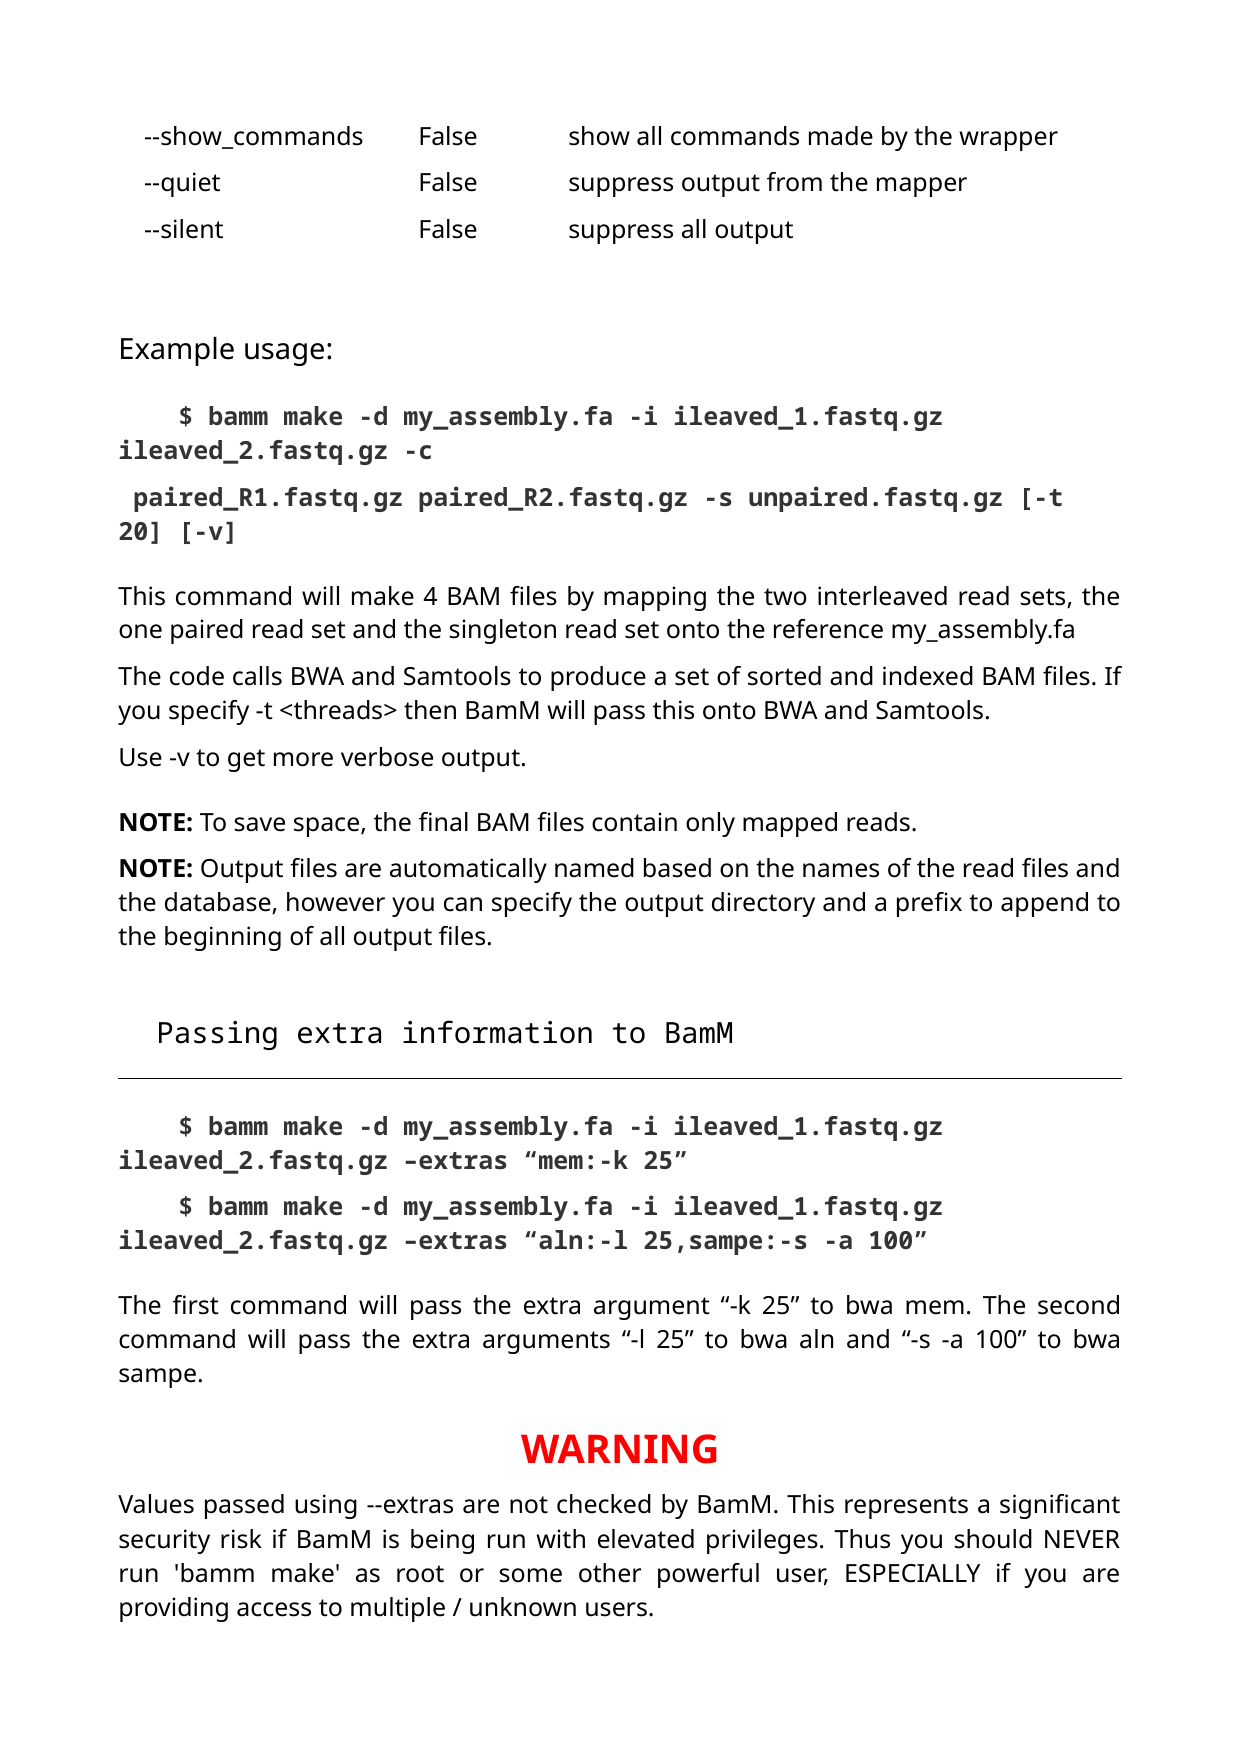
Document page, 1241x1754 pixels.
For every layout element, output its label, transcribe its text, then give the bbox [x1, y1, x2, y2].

subtitle Passing extra information to BamM [156, 1012, 1122, 1052]
text NOTE: Output files are automatically named based on the names of the read files and the database, however you can specify the output directory and a prefix to append to the beginning of all output files. [118, 851, 1122, 953]
text --silent False suppress all output [118, 211, 1122, 245]
text The first command will pass the extra argument “-k 25” to bwa mem. The second command will pass the extra arguments “-l 25” to bwa aln and “-s -a 100” to bwa sampe. [118, 1288, 1122, 1390]
text paired_R1.fastq.gz paired_R2.fastq.gz -s unpaired.fastq.gz [-t 20] [-v] [118, 479, 1122, 547]
text $ bamm make -d my_assembly.fa -i ileaved_1.fastq.gz ileaved_2.fastq.gz -c [118, 399, 1122, 467]
text Example usage: [118, 328, 1122, 368]
text --show_commands False show all commands made by the wrapper [118, 118, 1122, 152]
text Use -v to get more verbose output. [118, 739, 1122, 773]
text WARNING [118, 1421, 1122, 1475]
text The code calls BWA and Samtools to produce a set of sorted and indexed BAM files. If you specify -t <threads> then BamM will pass this onto BWA and Samtools. [118, 659, 1122, 727]
text NOTE: To save space, the final BAM files contain only mapped reads. [118, 804, 1122, 838]
text This command will make 4 BAM files by mapping the two interleaved read sets, the one paired read set and the singleton read set onto the reference my_assembly.fa [118, 578, 1122, 646]
text $ bamm make -d my_assembly.fa -i ileaved_1.fastq.gz ileaved_2.fastq.gz –extras “mem:-k 25” [118, 1108, 1122, 1176]
text Values passed using --extras are not checked by BamM. This represents a significant security risk if BamM is being run with elevated privileges. Thus you should NEVER run 'bamm make' as root or some other powerful user, ESPECIALLY if you are providing access to multiple / unknown users. [118, 1487, 1122, 1623]
text --quiet False suppress output from the mapper [118, 165, 1122, 199]
text $ bamm make -d my_assembly.fa -i ileaved_1.fastq.gz ileaved_2.fastq.gz –extras “aln:-l 25,sampe:-s -a 100” [118, 1189, 1122, 1257]
